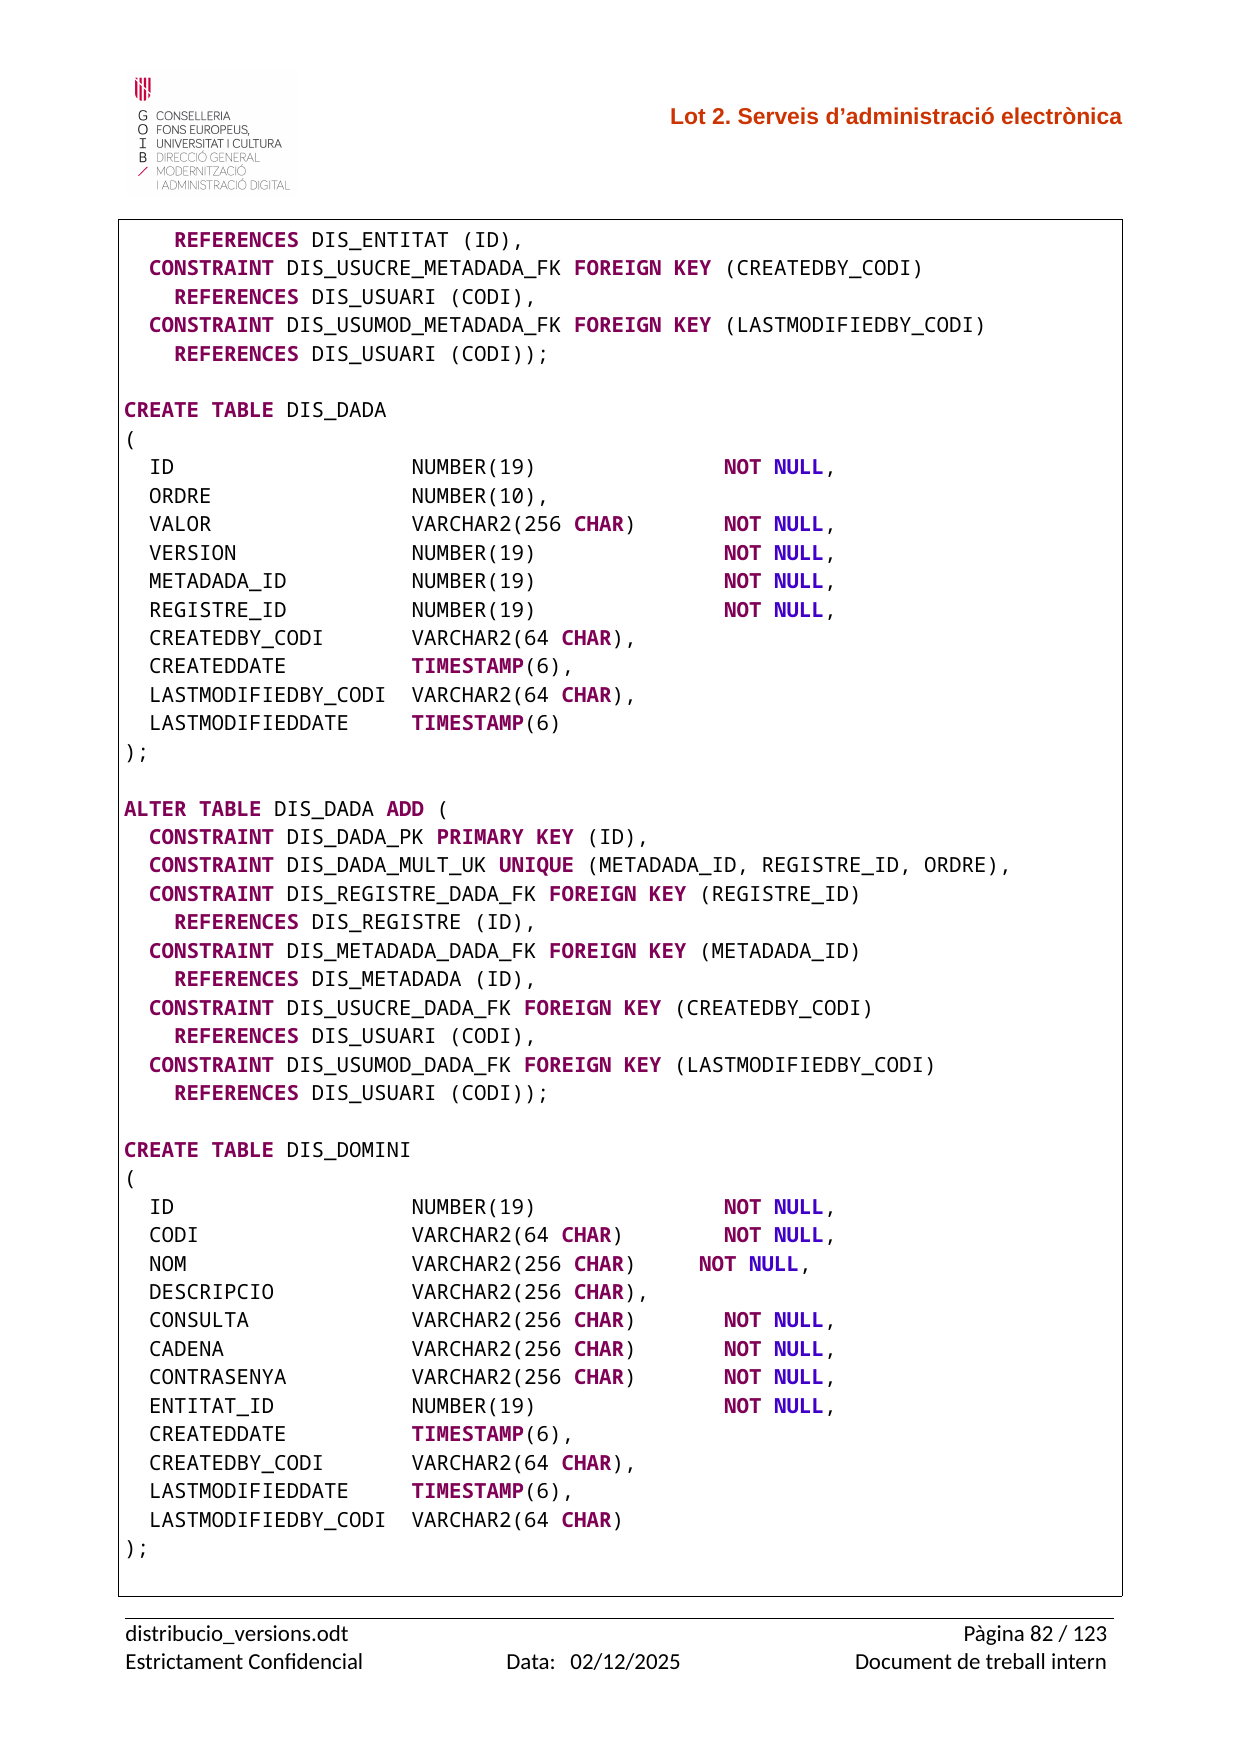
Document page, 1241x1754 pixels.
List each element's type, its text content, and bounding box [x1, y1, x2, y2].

table_header REFERENCES DIS_ENTITAT (ID), CONSTRAINT DIS_USUCRE_METADADA_FK FOREIGN KEY (CREATEDBY_CODI) REFERENCES DIS_USUARI (CODI), CONSTRAINT DIS_USUMOD_METADADA_FK FOREIGN KEY (LASTMODIFIEDBY_CODI) REFERENCES DIS_USUARI (CODI)); CREATE TABLE DIS_DADA ( ID NUMBER(19) NOT NULL, ORDRE NUMBER(10), VALOR VARCHAR2(256 CHAR) NOT NULL, VERSION NUMBER(19) NOT NULL, METADADA_ID NUMBER(19) NOT NULL, REGISTRE_ID NUMBER(19) NOT NULL, CREATEDBY_CODI VARCHAR2(64 CHAR), CREATEDDATE TIMESTAMP(6), LASTMODIFIEDBY_CODI VARCHAR2(64 CHAR), LASTMODIFIEDDATE TIMESTAMP(6) ); ALTER TABLE DIS_DADA ADD ( CONSTRAINT DIS_DADA_PK PRIMARY KEY (ID), CONSTRAINT DIS_DADA_MULT_UK UNIQUE (METADADA_ID, REGISTRE_ID, ORDRE), CONSTRAINT DIS_REGISTRE_DADA_FK FOREIGN KEY (REGISTRE_ID) REFERENCES DIS_REGISTRE (ID), CONSTRAINT DIS_METADADA_DADA_FK FOREIGN KEY (METADADA_ID) REFERENCES DIS_METADADA (ID), CONSTRAINT DIS_USUCRE_DADA_FK FOREIGN KEY (CREATEDBY_CODI) REFERENCES DIS_USUARI (CODI), CONSTRAINT DIS_USUMOD_DADA_FK FOREIGN KEY (LASTMODIFIEDBY_CODI) REFERENCES DIS_USUARI (CODI)); CREATE TABLE DIS_DOMINI ( ID NUMBER(19) NOT NULL, CODI VARCHAR2(64 CHAR) NOT NULL, NOM VARCHAR2(256 CHAR) NOT NULL, DESCRIPCIO VARCHAR2(256 CHAR), CONSULTA VARCHAR2(256 CHAR) NOT NULL, CADENA VARCHAR2(256 CHAR) NOT NULL, CONTRASENYA VARCHAR2(256 CHAR) NOT NULL, ENTITAT_ID NUMBER(19) NOT NULL, CREATEDDATE TIMESTAMP(6), CREATEDBY_CODI VARCHAR2(64 CHAR), LASTMODIFIEDDATE TIMESTAMP(6), LASTMODIFIEDBY_CODI VARCHAR2(64 CHAR) ); [119, 220, 1122, 1596]
picture [126, 70, 299, 197]
